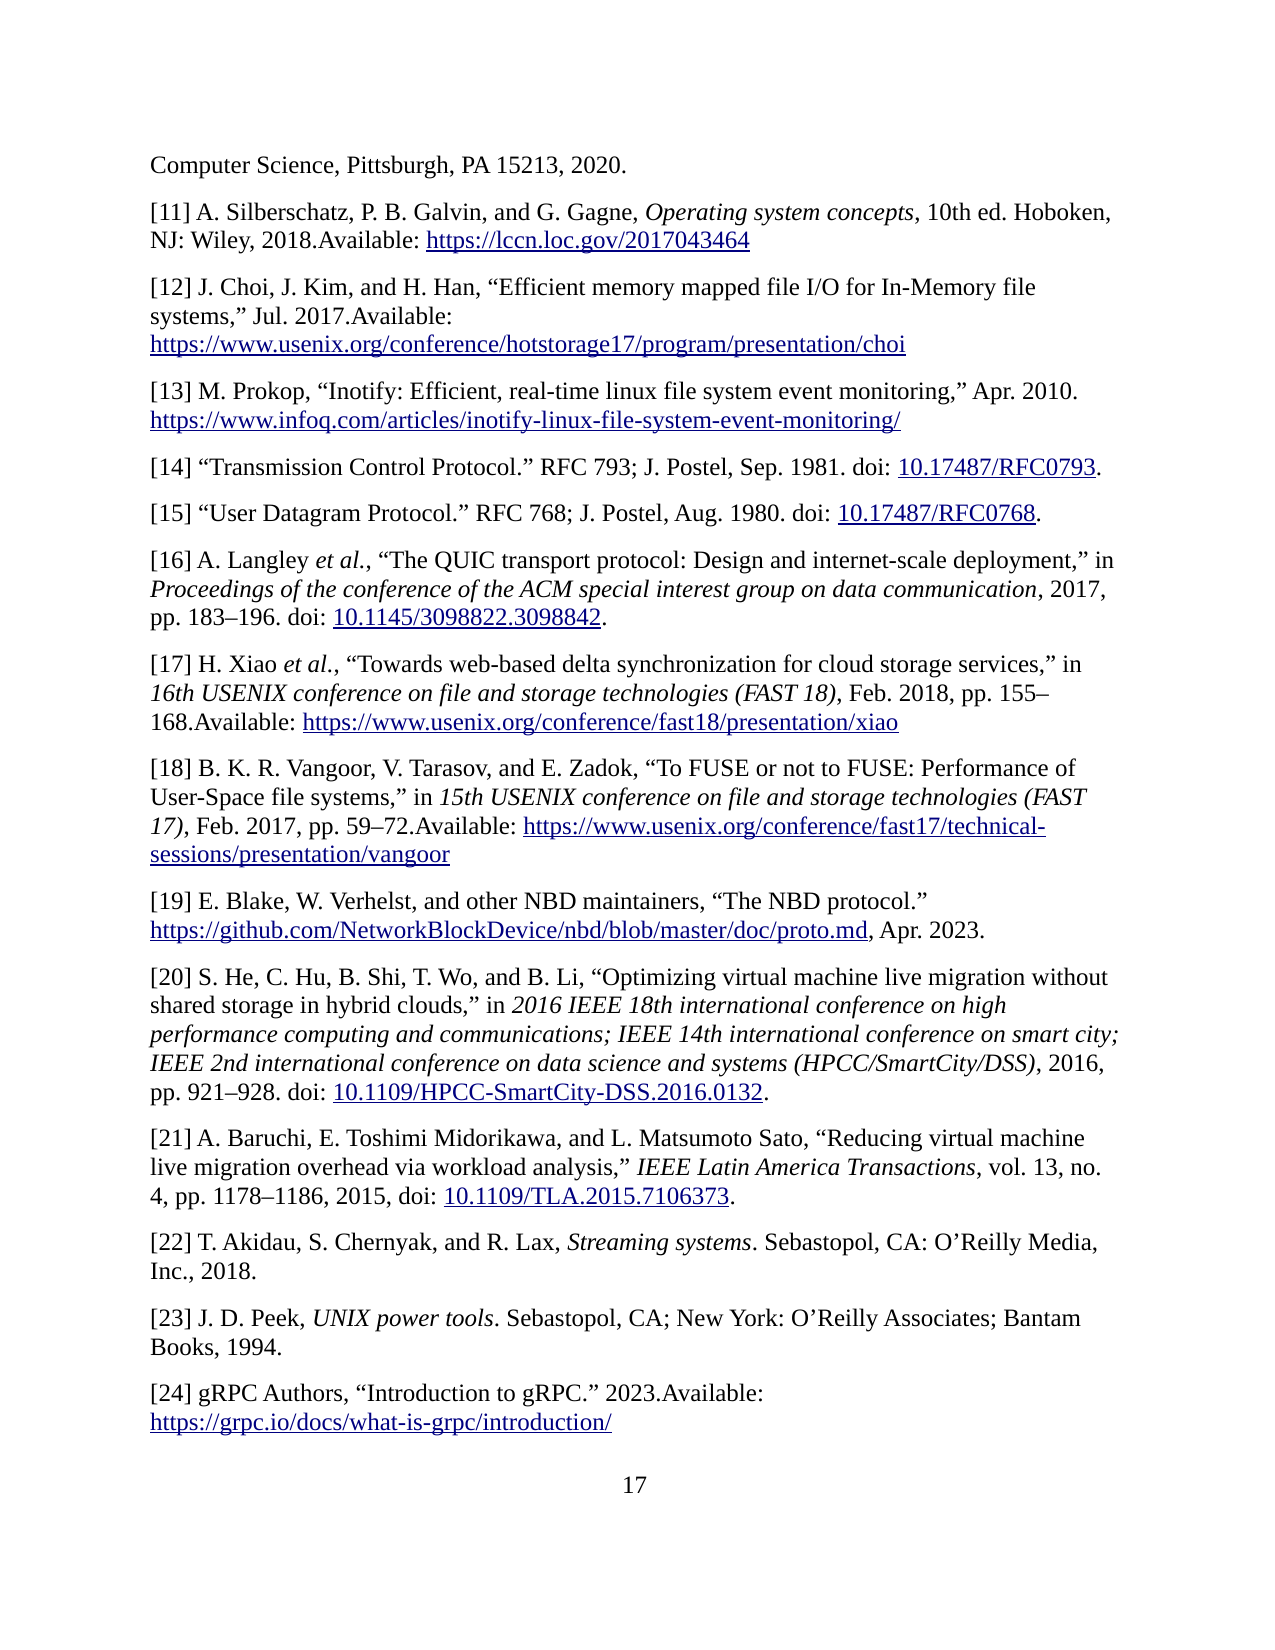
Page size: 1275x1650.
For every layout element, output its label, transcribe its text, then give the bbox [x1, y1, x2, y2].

text [21] A. Baruchi, E. Toshimi Midorikawa, and L. Matsumoto Sato, “Reducing virtual machine live migration overhead via workload analysis,” IEEE Latin America Transactions, vol. 13, no. 4, pp. 1178–1186, 2015, doi: 10.1109/TLA.2015.7106373. [150, 1123, 1125, 1209]
text [15] “User Datagram Protocol.” RFC 768; J. Postel, Aug. 1980. doi: 10.17487/RFC0768. [150, 498, 1125, 527]
text [17] H. Xiao et al., “Towards web-based delta synchronization for cloud storage services,” in 16th USENIX conference on file and storage technologies (FAST 18), Feb. 2018, pp. 155–168.Available: https://www.usenix.org/conference/fast18/presentation/xiao [150, 649, 1125, 735]
text [13] M. Prokop, “Inotify: Efficient, real-time linux file system event monitoring,” Apr. 2010. https://www.infoq.com/articles/inotify-linux-file-system-event-monitoring/ [150, 376, 1125, 434]
text [14] “Transmission Control Protocol.” RFC 793; J. Postel, Sep. 1981. doi: 10.17487/RFC0793. [150, 452, 1125, 480]
text [24] gRPC Authors, “Introduction to gRPC.” 2023.Available: https://grpc.io/docs/what-is-grpc/introduction/ [150, 1378, 1125, 1436]
text Computer Science, Pittsburgh, PA 15213, 2020. [150, 150, 1125, 179]
text [19] E. Blake, W. Verhelst, and other NBD maintainers, “The NBD protocol.” https://github.com/NetworkBlockDevice/nbd/blob/master/doc/proto.md, Apr. 2023. [150, 886, 1125, 944]
text [20] S. He, C. Hu, B. Shi, T. Wo, and B. Li, “Optimizing virtual machine live migration without shared storage in hybrid clouds,” in 2016 IEEE 18th international conference on high performance computing and communications; IEEE 14th international conference on smart city; IEEE 2nd international conference on data science and systems (HPCC/SmartCity/DSS), 2016, pp. 921–928. doi: 10.1109/HPCC-SmartCity-DSS.2016.0132. [150, 962, 1125, 1105]
text [11] A. Silberschatz, P. B. Galvin, and G. Gagne, Operating system concepts, 10th ed. Hoboken, NJ: Wiley, 2018.Available: https://lccn.loc.gov/2017043464 [150, 197, 1125, 254]
text [23] J. D. Peek, UNIX power tools. Sebastopol, CA; New York: O’Reilly Associates; Bantam Books, 1994. [150, 1303, 1125, 1360]
text [18] B. K. R. Vangoor, V. Tarasov, and E. Zadok, “To FUSE or not to FUSE: Performance of User-Space file systems,” in 15th USENIX conference on file and storage technologies (FAST 17), Feb. 2017, pp. 59–72.Available: https://www.usenix.org/conference/fast17/technical-sessions/presentation/vangoor [150, 753, 1125, 868]
text [12] J. Choi, J. Kim, and H. Han, “Efficient memory mapped file I/O for In-Memory file systems,” Jul. 2017.Available: https://www.usenix.org/conference/hotstorage17/program/presentation/choi [150, 272, 1125, 358]
text [16] A. Langley et al., “The QUIC transport protocol: Design and internet-scale deployment,” in Proceedings of the conference of the ACM special interest group on data communication, 2017, pp. 183–196. doi: 10.1145/3098822.3098842. [150, 545, 1125, 631]
text [22] T. Akidau, S. Chernyak, and R. Lax, Streaming systems. Sebastopol, CA: O’Reilly Media, Inc., 2018. [150, 1227, 1125, 1285]
